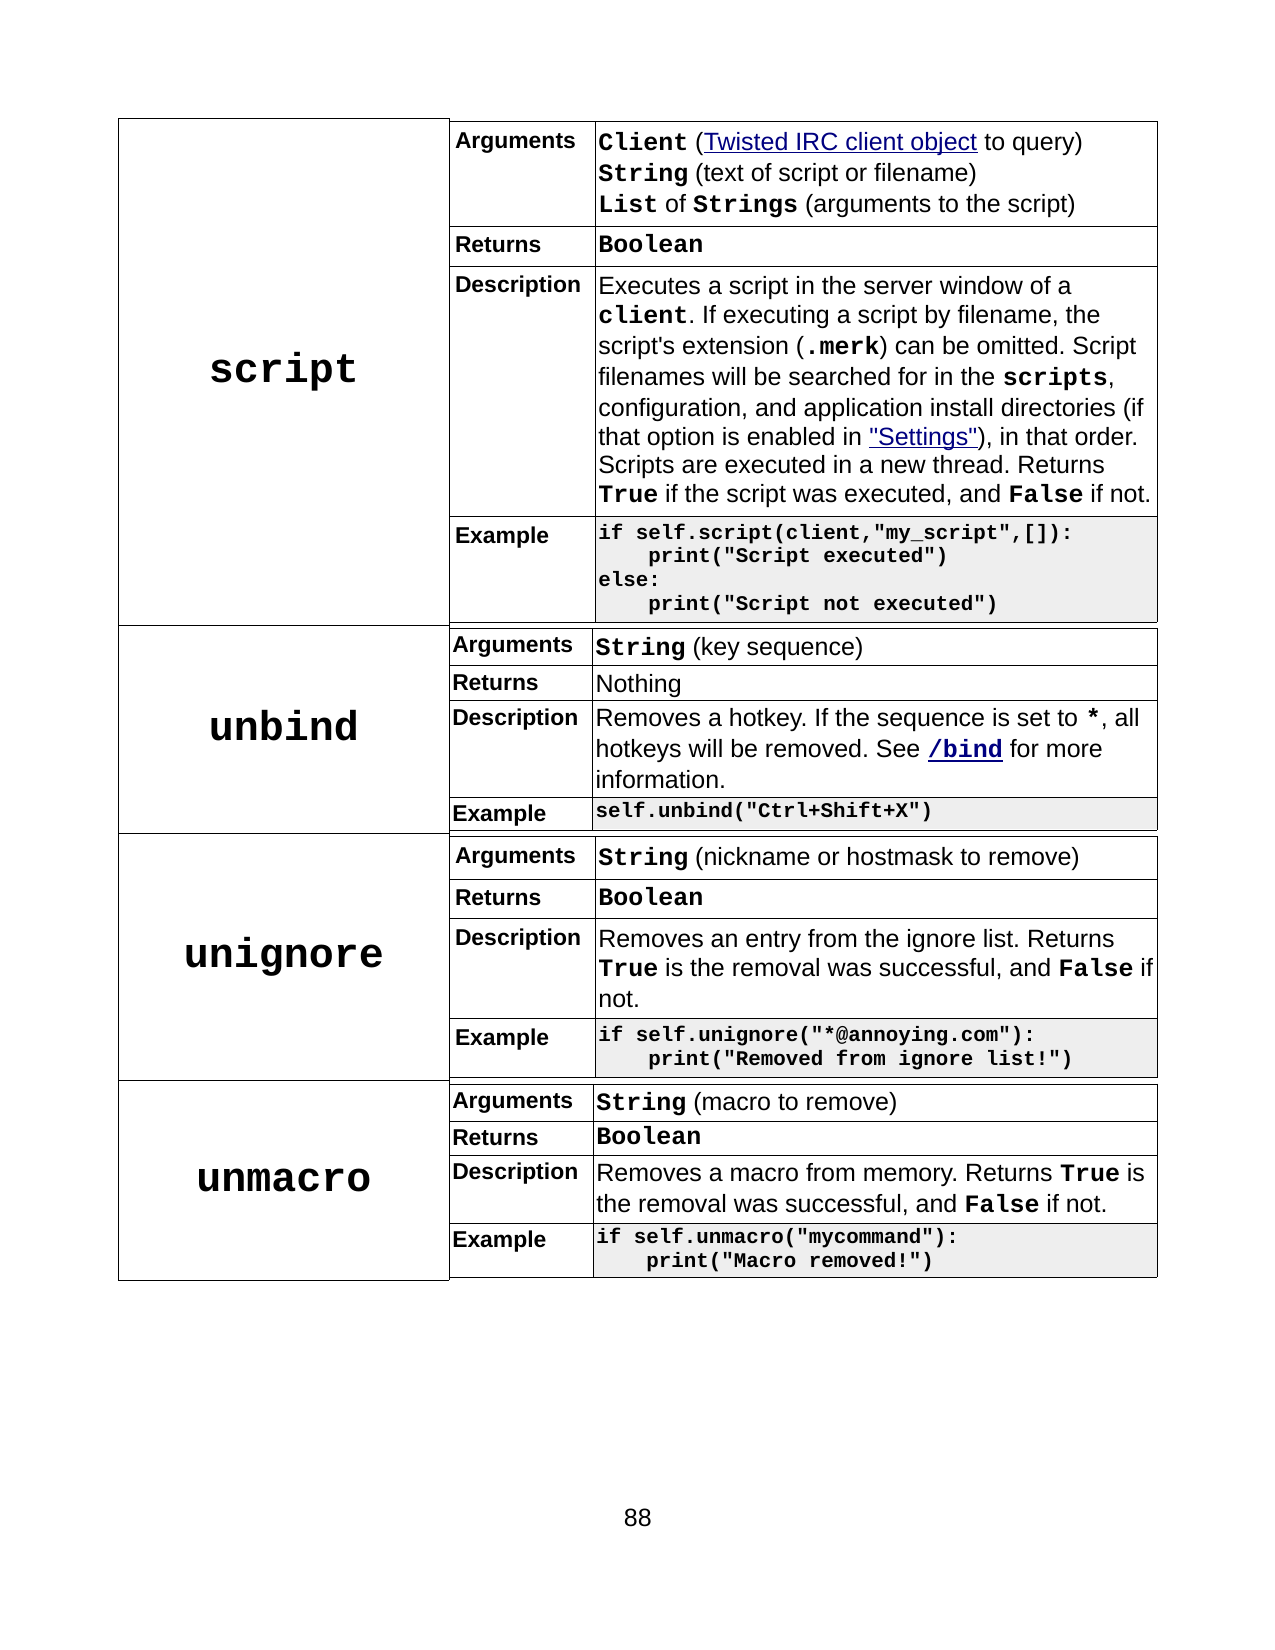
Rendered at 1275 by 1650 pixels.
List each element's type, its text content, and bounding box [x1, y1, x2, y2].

table_cell Boolean [596, 880, 1157, 918]
table_cell unmacro [119, 1081, 449, 1280]
table_cell Boolean [596, 227, 1157, 266]
table_header Client (Twisted IRC client object to query) String (text of script or filename) List of Strings (arguments to the script) [596, 122, 1157, 226]
table_cell Description [450, 1156, 593, 1223]
table_cell Description [450, 267, 595, 516]
table_cell Example [450, 517, 595, 622]
table_cell [450, 1080, 1157, 1084]
table_header String (nickname or hostmask to remove) [596, 837, 1157, 878]
table_cell self.unbind("Ctrl+Shift+X") [593, 798, 1157, 829]
table_cell Executes a script in the server window of a client. If executing a script by filename, the script's extension (.merk) can be omitted. Script filenames will be searched for in the scripts, configuration, and application install directories (if that option is enabled in "Settings"), in that order. Scripts are executed in a new thread. Returns True if the script was executed, and False if not. [596, 267, 1157, 516]
table_cell Removes a hotkey. If the sequence is set to *, all hotkeys will be removed. See /bind for more information. [593, 701, 1157, 797]
table_cell Removes a macro from memory. Returns True is the removal was successful, and False if not. [594, 1156, 1157, 1223]
table_header Arguments [450, 837, 595, 878]
table_cell Example [450, 1019, 595, 1077]
table_cell unignore [119, 834, 449, 1080]
table_cell Example [450, 1224, 593, 1277]
table_cell Returns [450, 1122, 593, 1155]
table_cell Boolean [594, 1122, 1157, 1155]
table_cell Returns [450, 880, 595, 918]
table_header Arguments [450, 1085, 593, 1121]
table_cell Description [450, 701, 592, 797]
table_cell if self.script(client,"my_script",[]): print("Script executed") else: print("Script not executed") [596, 517, 1157, 622]
table_cell Returns [450, 666, 592, 700]
table_cell Example [450, 798, 592, 829]
table_cell if self.unmacro("mycommand"): print("Macro removed!") [594, 1224, 1157, 1277]
table_cell if self.unignore("*@annoying.com"): print("Removed from ignore list!") [596, 1019, 1157, 1077]
table_header String (macro to remove) [594, 1085, 1157, 1121]
table_cell Removes an entry from the ignore list. Returns True is the removal was successful, and False if not. [596, 919, 1157, 1018]
table_cell Description [450, 919, 595, 1018]
table_cell Nothing [593, 666, 1157, 700]
table_cell Returns [450, 227, 595, 266]
table_header String (key sequence) [593, 629, 1157, 665]
table_header Arguments [450, 629, 592, 665]
table_cell unbind [119, 626, 449, 833]
table_header Arguments [450, 122, 595, 226]
table_cell script [119, 119, 449, 625]
